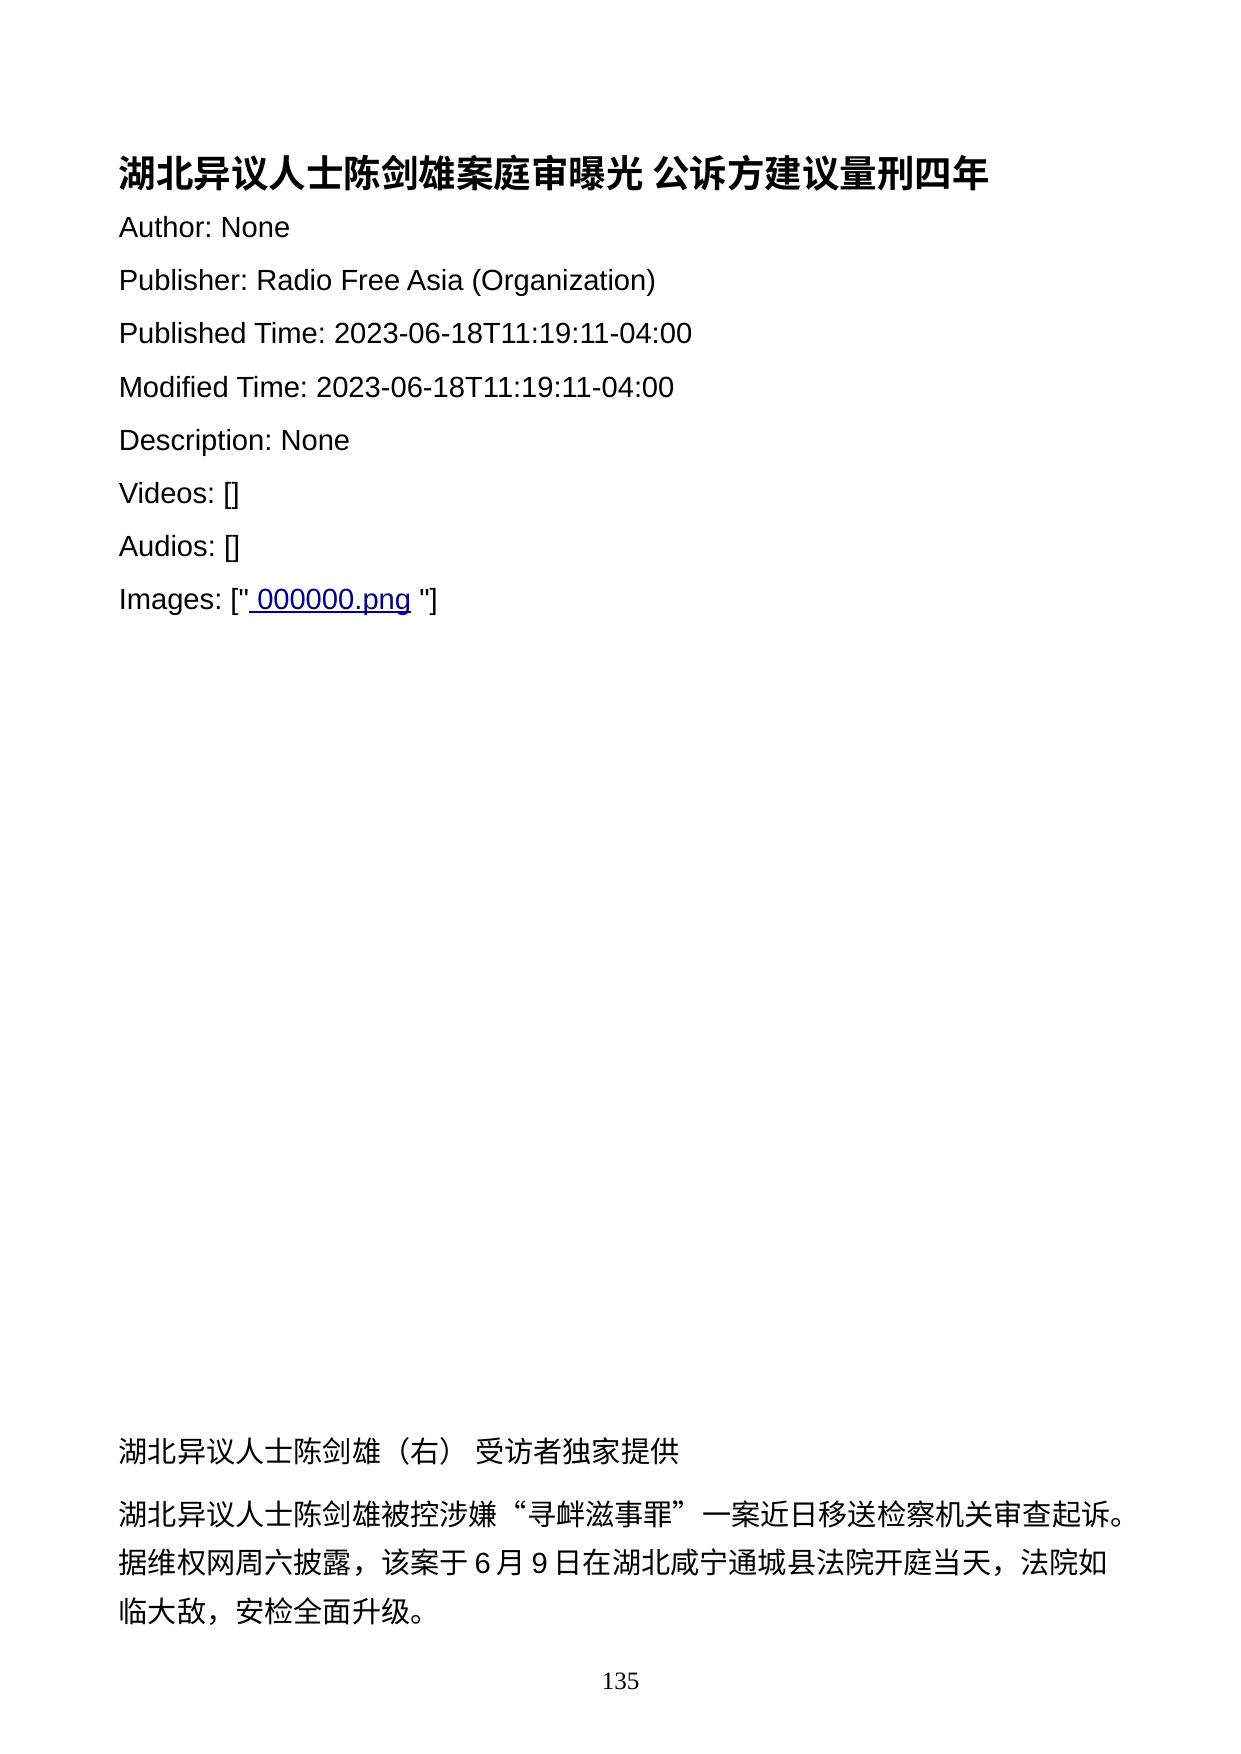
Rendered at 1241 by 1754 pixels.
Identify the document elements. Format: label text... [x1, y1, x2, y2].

subtitle 湖北异议人士陈剑雄案庭审曝光 公诉方建议量刑四年 [118, 143, 1122, 198]
text Modified Time: 2023-06-18T11:19:11-04:00 [118, 370, 1122, 403]
text Images: [" 000000.png "] [118, 582, 1122, 616]
text Author: None [118, 210, 1122, 244]
text Publisher: Radio Free Asia (Organization) [118, 263, 1122, 297]
text Videos: [] [118, 476, 1122, 509]
text 湖北异议人士陈剑雄被控涉嫌“寻衅滋事罪”一案近日移送检察机关审查起诉。据维权网周六披露，该案于6月9日在湖北咸宁通城县法院开庭当天，法院如临大敌，安检全面升级。 [118, 1491, 1122, 1631]
text 湖北异议人士陈剑雄（右） 受访者独家提供 [118, 635, 1122, 1471]
text Published Time: 2023-06-18T11:19:11-04:00 [118, 317, 1122, 350]
text Description: None [118, 423, 1122, 456]
text Audios: [] [118, 529, 1122, 563]
